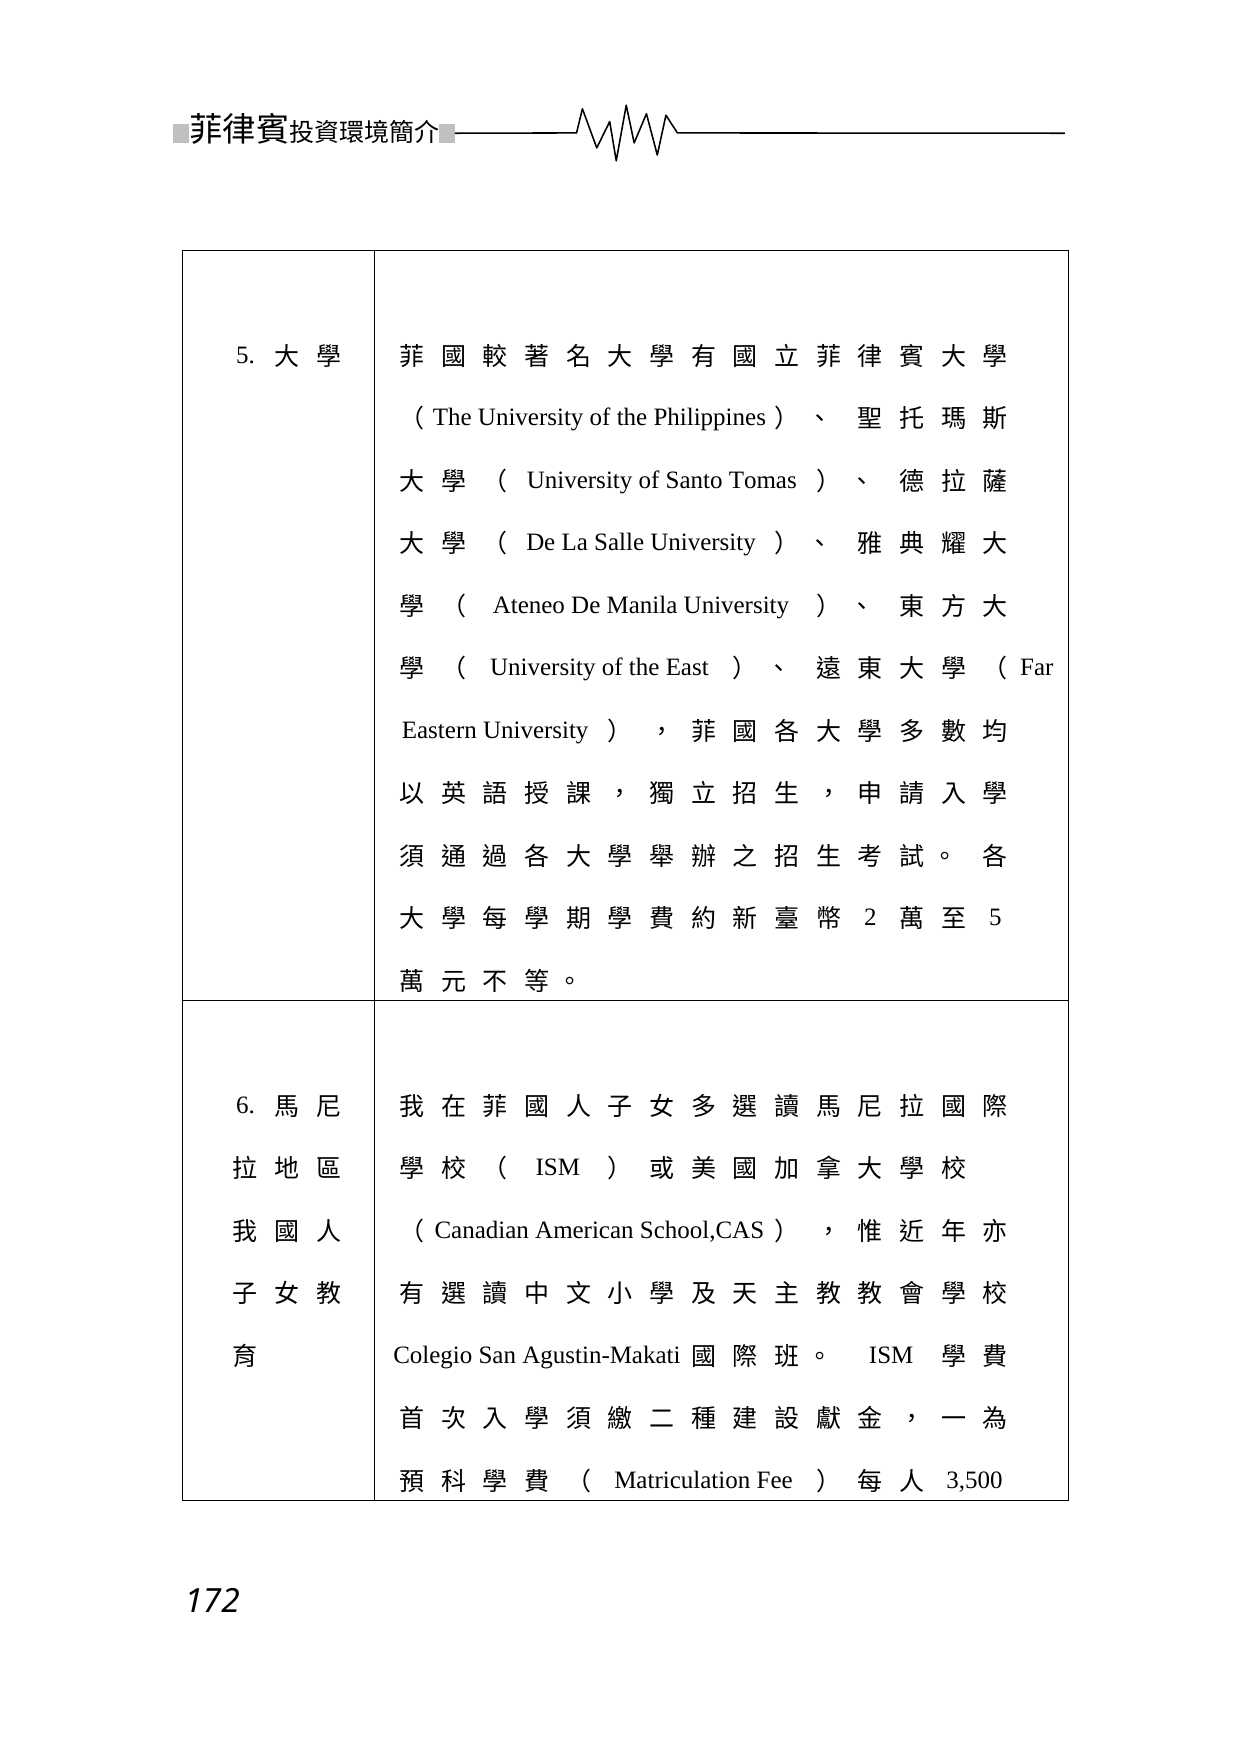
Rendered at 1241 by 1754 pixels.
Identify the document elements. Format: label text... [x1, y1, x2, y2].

table_cell 5.大學 [183, 251, 374, 1000]
table_cell 6.馬尼拉地區我國人子女教育 [183, 1001, 374, 1500]
table_cell 菲國較著名大學有國立菲律賓大學（The University of the Philippines）、聖托瑪斯大學（University of Santo Tomas）、德拉薩大學（De La Salle University）、雅典耀大學（Ateneo De Manila University）、東方大學（University of the East）、遠東大學（Far Eastern University），菲國各大學多數均以英語授課，獨立招生，申請入學須通過各大學舉辦之招生考試。各大學每學期學費約新臺幣2萬至5萬元不等。 [375, 251, 1068, 1000]
table_cell 我在菲國人子女多選讀馬尼拉國際學校（ISM）或美國加拿大學校（Canadian American School,CAS），惟近年亦有選讀中文小學及天主教教會學校Colegio San Agustin-Makati國際班。ISM學費首次入學須繳二種建設獻金，一為預科學費（Matriculation Fee）每人3,500 [375, 1001, 1068, 1500]
